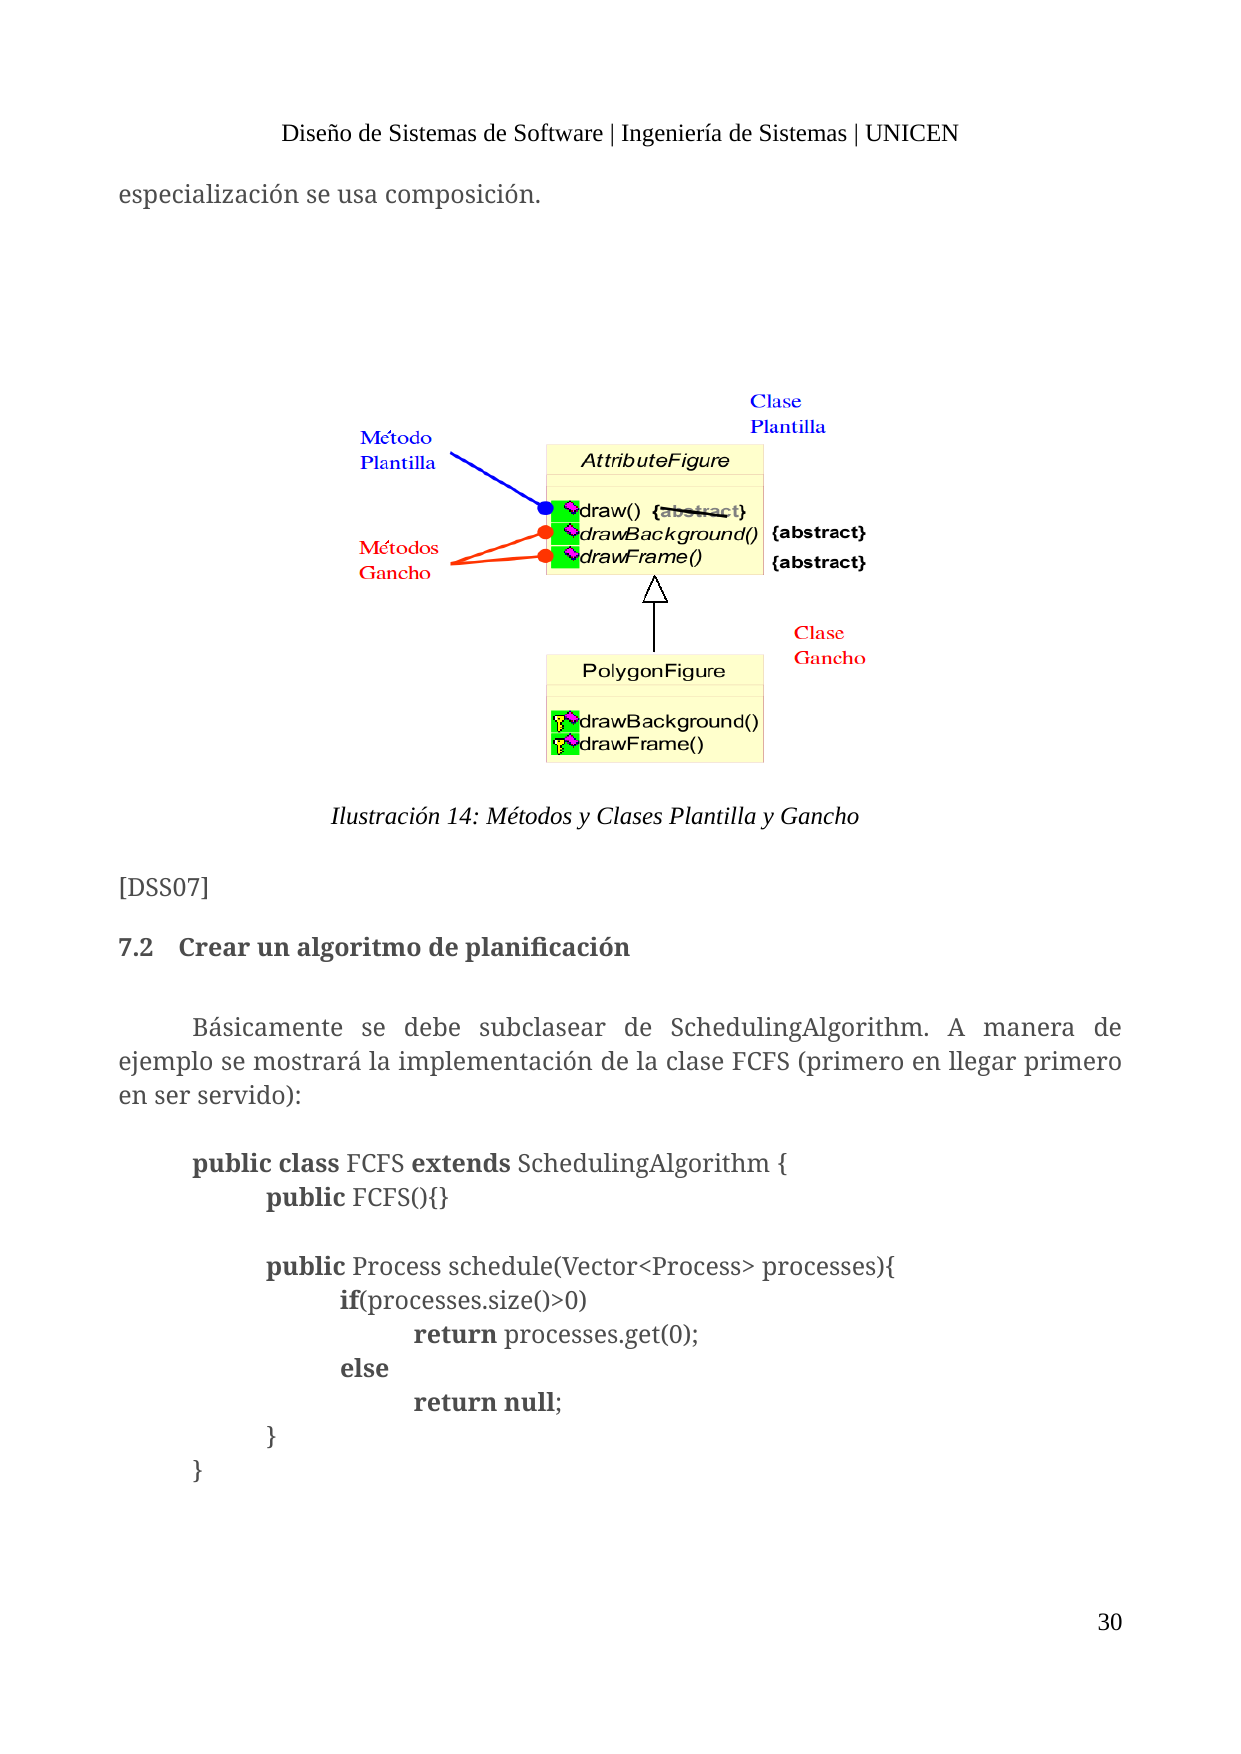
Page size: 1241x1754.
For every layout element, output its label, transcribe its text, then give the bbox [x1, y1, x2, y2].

text else [118, 1350, 1122, 1384]
subtitle Crear un algoritmo de planificación [118, 929, 1122, 963]
text public FCFS(){} [118, 1180, 1122, 1214]
picture [322, 386, 870, 792]
text if(processes.size()>0) [118, 1282, 1122, 1316]
text [DSS07] [118, 870, 1122, 904]
text especialización se usa composición. [118, 176, 1122, 210]
text } [118, 1418, 1122, 1453]
text return processes.get(0); [118, 1316, 1122, 1350]
text Ilustración 14: Métodos y Clases Plantilla y Gancho [306, 801, 886, 830]
text Básicamente se debe subclasear de SchedulingAlgorithm. A manera de ejemplo se mostrará la implementación de la clase FCFS (primero en llegar primero en ser servido): [118, 1010, 1122, 1112]
text public class FCFS extends SchedulingAlgorithm { [118, 1146, 1122, 1180]
text return null; [118, 1384, 1122, 1418]
text public Process schedule(Vector<Process> processes){ [118, 1248, 1122, 1282]
text } [118, 1453, 1122, 1487]
